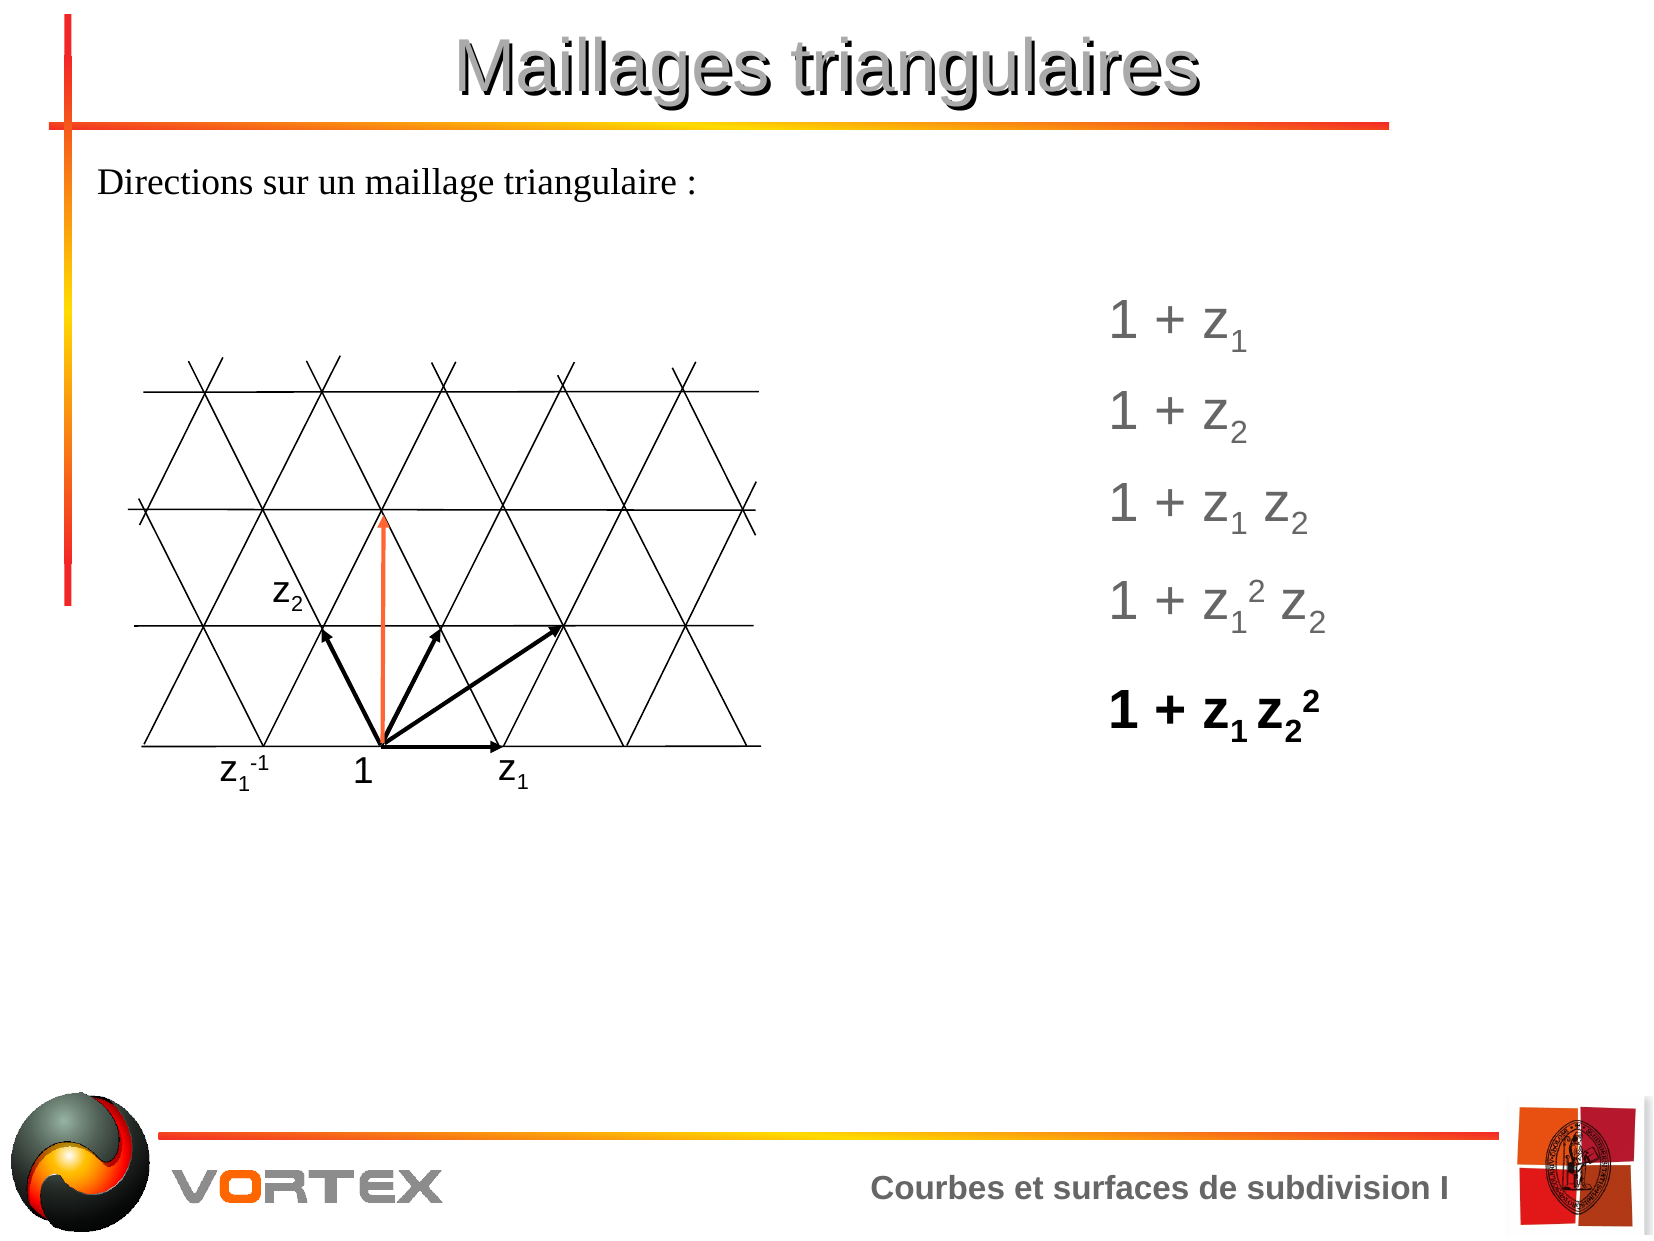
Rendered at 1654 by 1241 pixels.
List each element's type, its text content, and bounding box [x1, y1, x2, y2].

list Directions sur un maillage triangulaire : [79, 160, 1569, 1103]
title Maillages triangulaires [0, 1, 1654, 130]
text_box 1 + z2 [1094, 372, 1399, 460]
text_box z1 [483, 738, 562, 822]
picture [1505, 1096, 1653, 1235]
text_box 1 [338, 741, 417, 825]
text_box 1 + z1 z2 [1094, 463, 1399, 551]
text_box z2 [257, 560, 336, 644]
text_box 1 + z1 [1094, 281, 1399, 369]
text_box 1 + z12 z2 [1094, 561, 1399, 649]
text_box z1-1 [204, 740, 293, 823]
picture [11, 1092, 443, 1232]
text_box 1 + z1 z22 [1094, 671, 1399, 759]
